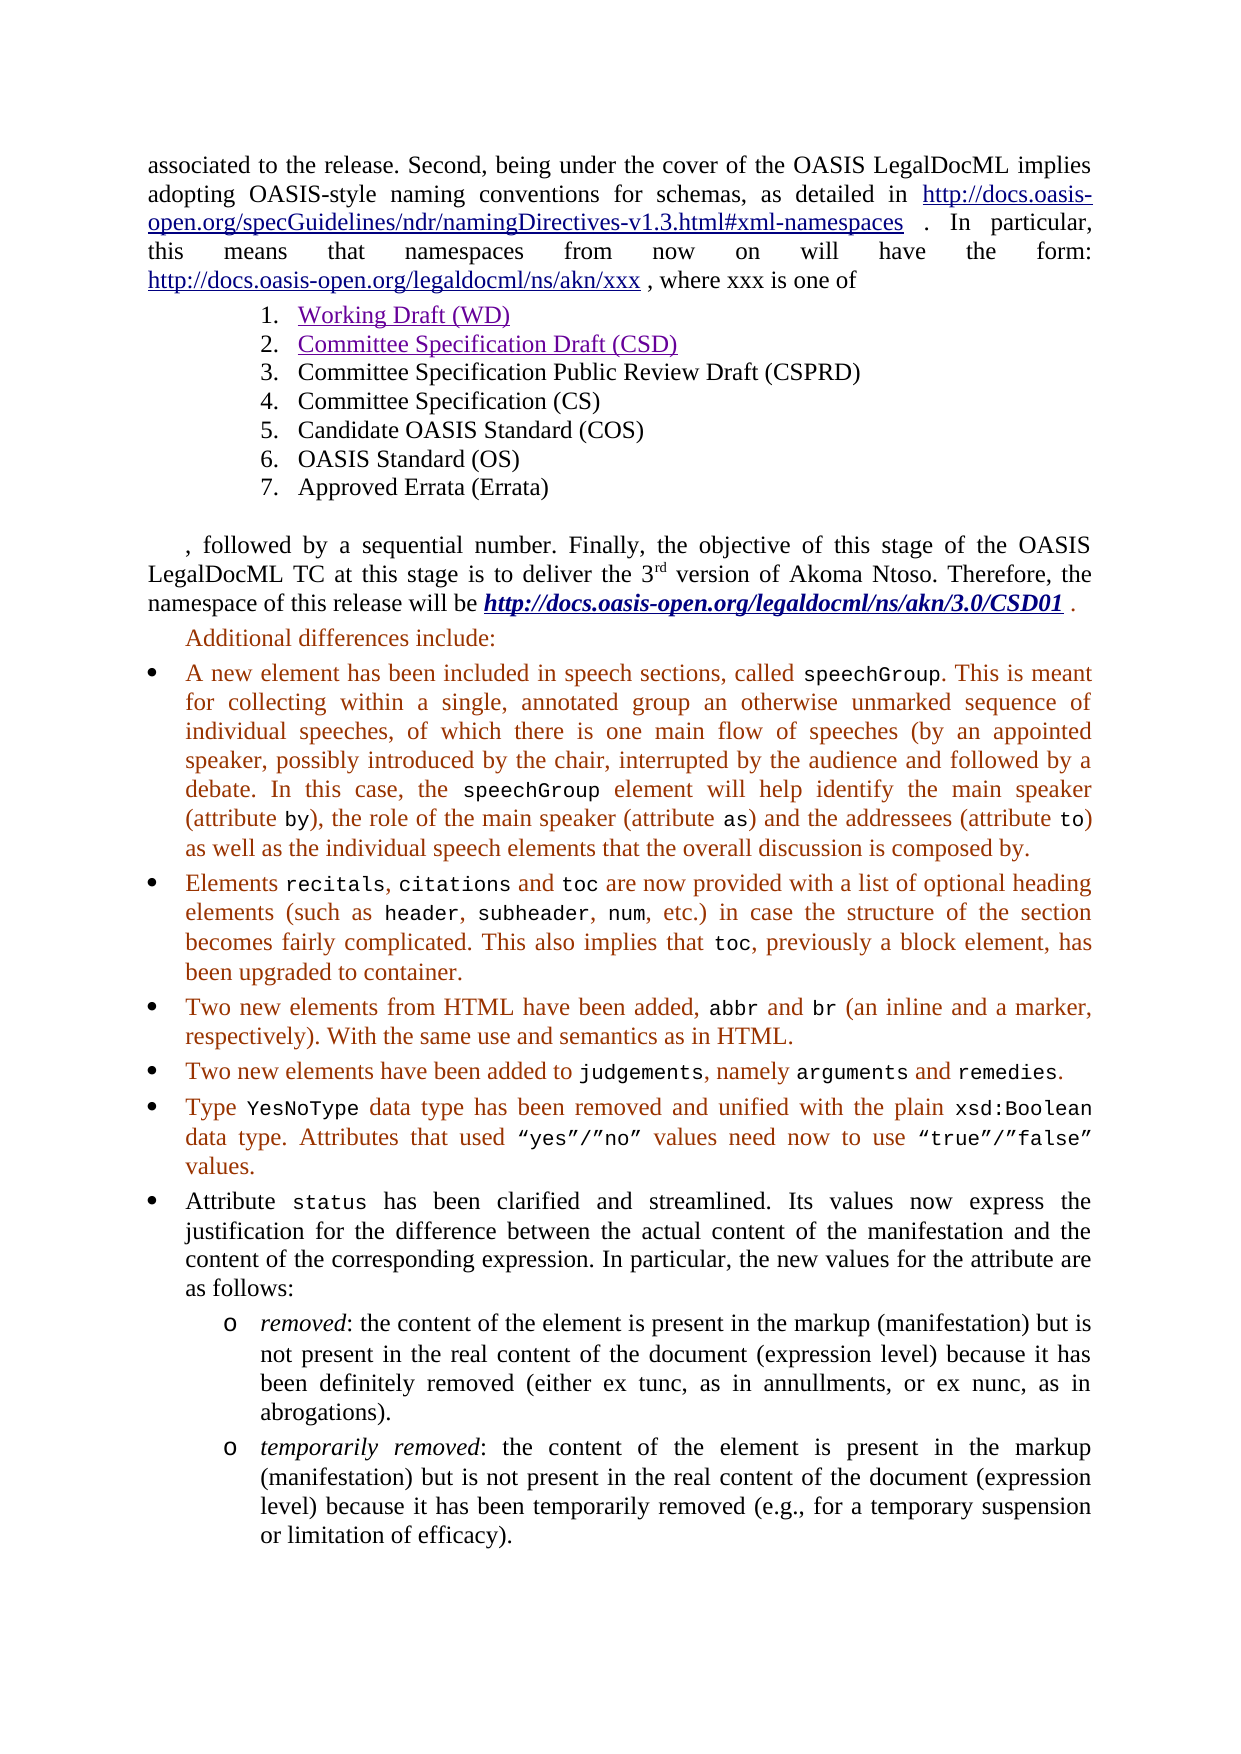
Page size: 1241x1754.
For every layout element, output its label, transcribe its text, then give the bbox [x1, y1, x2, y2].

list Committee Specification (CS) [260, 386, 1092, 415]
list Committee Specification Draft (CSD) [260, 329, 1092, 357]
list OASIS Standard (OS) [260, 444, 1092, 472]
list Type YesNoType data type has been removed and unified with the plain xsd:Boolean data type. Attributes that used “yes”/”no” values need now to use “true”/”false” values. [148, 1092, 1092, 1180]
list Attribute status has been clarified and streamlined. Its values now express the justification for the difference between the actual content of the manifestation and the content of the corresponding expression. In particular, the new values for the attribute are as follows: [148, 1186, 1092, 1302]
list temporarily removed: the content of the element is present in the markup (manifestation) but is not present in the real content of the document (expression level) because it has been temporarily removed (e.g., for a temporary suspension or limitation of efficacy). [223, 1432, 1092, 1549]
list Working Draft (WD) [260, 300, 1092, 329]
list removed: the content of the element is present in the markup (manifestation) but is not present in the real content of the document (expression level) because it has been definitely removed (either ex tunc, as in annullments, or ex nunc, as in abrogations). [223, 1308, 1092, 1425]
list A new element has been included in speech sections, called speechGroup. This is meant for collecting within a single, annotated group an otherwise unmarked sequence of individual speeches, of which there is one main flow of speeches (by an appointed speaker, possibly introduced by the chair, interrupted by the audience and followed by a debate. In this case, the speechGroup element will help identify the main speaker (attribute by), the role of the main speaker (attribute as) and the addressees (attribute to) as well as the individual speech elements that the overall discussion is composed by. [148, 658, 1092, 862]
text associated to the release. Second, being under the cover of the OASIS LegalDocML implies adopting OASIS-style naming conventions for schemas, as detailed in http://docs.oasis-open.org/specGuidelines/ndr/namingDirectives-v1.3.html#xml-namespaces . In particular, this means that namespaces from now on will have the form: http://docs.oasis-open.org/legaldocml/ns/akn/xxx , where xxx is one of [148, 150, 1092, 294]
list Two new elements have been added to judgements, namely arguments and remedies. [148, 1056, 1092, 1086]
list Committee Specification Public Review Draft (CSPRD) [260, 357, 1092, 386]
text Additional differences include: [148, 623, 1092, 652]
list Two new elements from HTML have been added, abbr and br (an inline and a marker, respectively). With the same use and semantics as in HTML. [148, 992, 1092, 1050]
text , followed by a sequential number. Finally, the objective of this stage of the OASIS LegalDocML TC at this stage is to deliver the 3rd version of Akoma Ntoso. Therefore, the namespace of this release will be http://docs.oasis-open.org/legaldocml/ns/akn/3.0/CSD01 . [148, 530, 1092, 617]
list Approved Errata (Errata) [260, 472, 1092, 501]
list Elements recitals, citations and toc are now provided with a list of optional heading elements (such as header, subheader, num, etc.) in case the structure of the section becomes fairly complicated. This also implies that toc, previously a block element, has been upgraded to container. [148, 868, 1092, 985]
list Candidate OASIS Standard (COS) [260, 415, 1092, 444]
